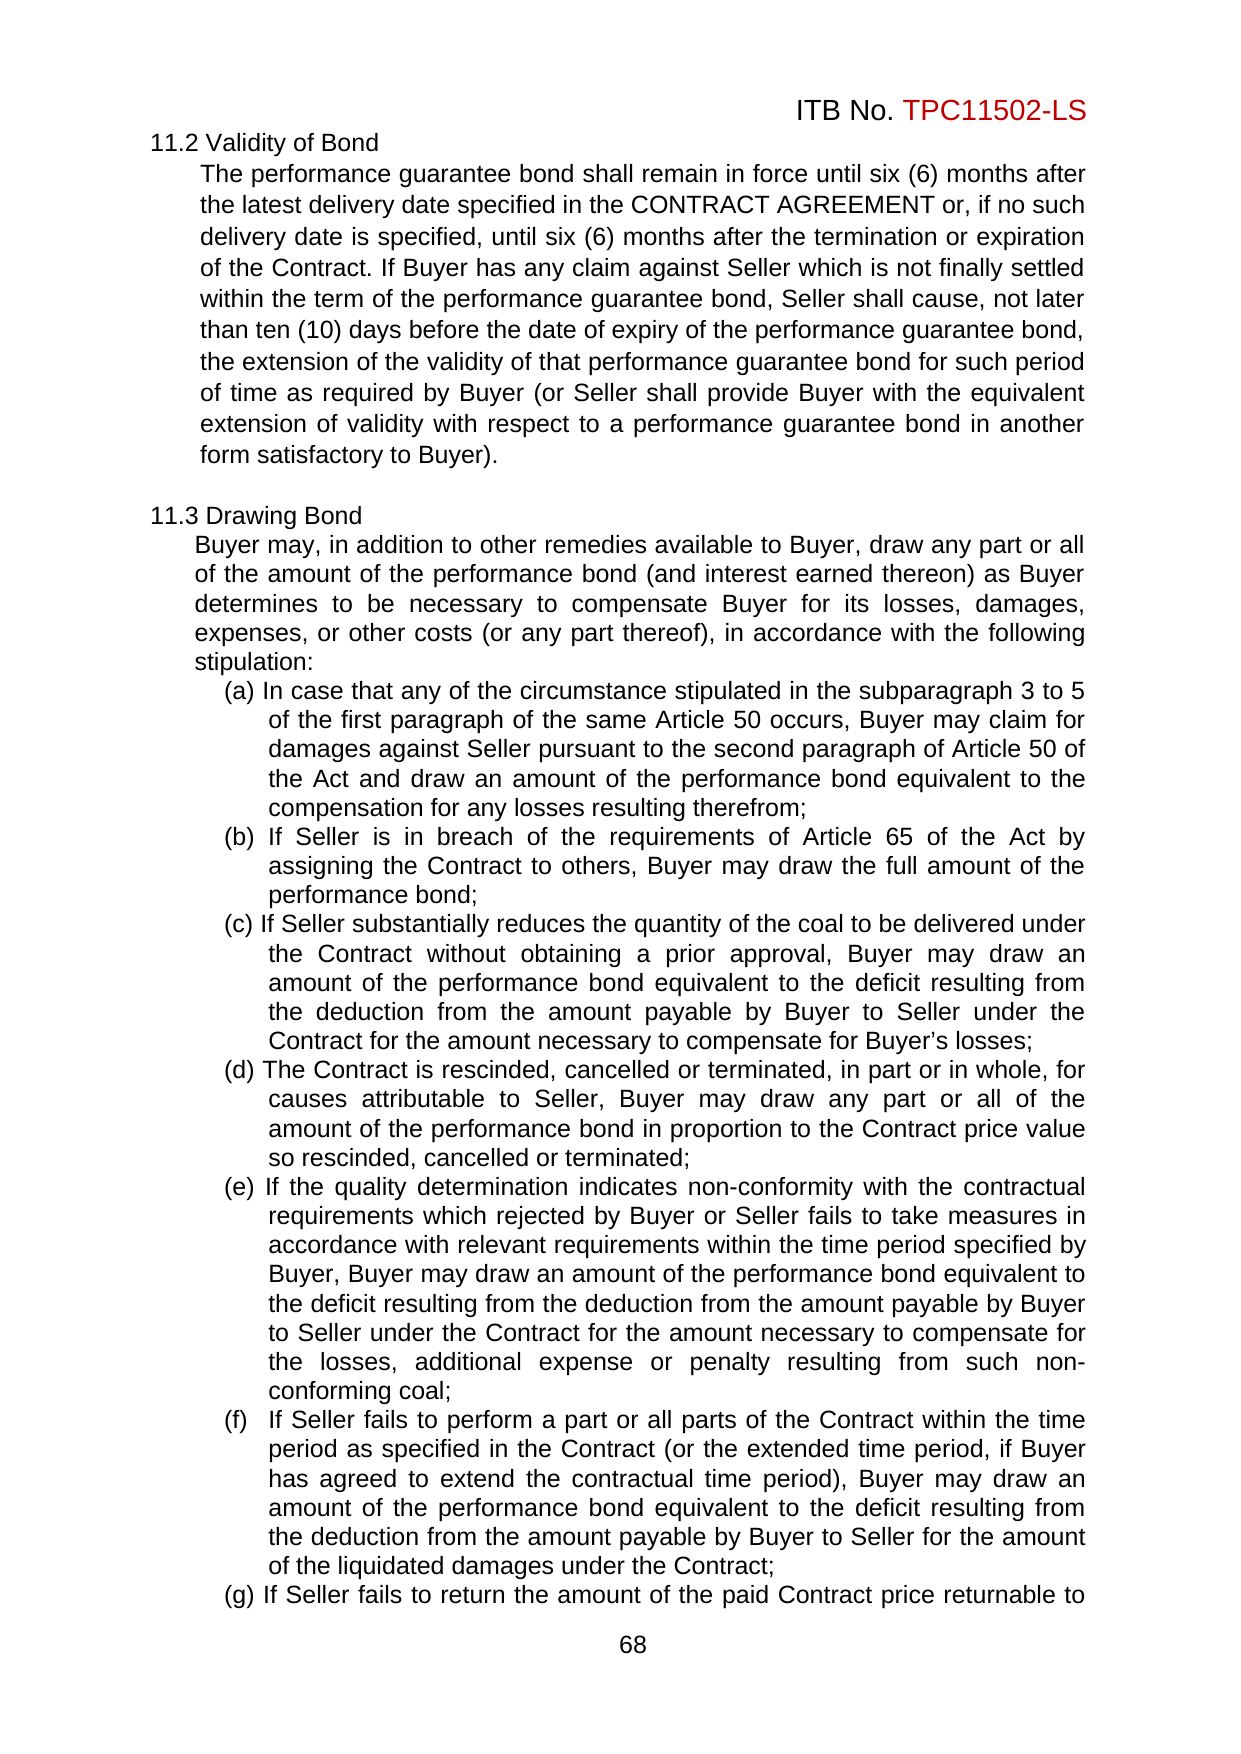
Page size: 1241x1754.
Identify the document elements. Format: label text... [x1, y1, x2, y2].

text (b) If Seller is in breach of the requirements of Article 65 of the Act by assigning the Contract to others, Buyer may draw the full amount of the performance bond; [224, 822, 1087, 909]
text (e) If the quality determination indicates non-conformity with the contractual requirements which rejected by Buyer or Seller fails to take measures in accordance with relevant requirements within the time period specified by Buyer, Buyer may draw an amount of the performance bond equivalent to the deficit resulting from the deduction from the amount payable by Buyer to Seller under the Contract for the amount necessary to compensate for the losses, additional expense or penalty resulting from such non-conforming coal; [224, 1172, 1087, 1405]
text (a) In case that any of the circumstance stipulated in the subparagraph 3 to 5 of the first paragraph of the same Article 50 occurs, Buyer may claim for damages against Seller pursuant to the second paragraph of Article 50 of the Act and draw an amount of the performance bond equivalent to the compensation for any losses resulting therefrom; [224, 676, 1087, 822]
text The performance guarantee bond shall remain in force until six (6) months after the latest delivery date specified in the CONTRACT AGREEMENT or, if no such delivery date is specified, until six (6) months after the termination or expiration of the Contract. If Buyer has any claim against Seller which is not finally settled within the term of the performance guarantee bond, Seller shall cause, not later than ten (10) days before the date of expiry of the performance guarantee bond, the extension of the validity of that performance guarantee bond for such period of time as required by Buyer (or Seller shall provide Buyer with the equivalent extension of validity with respect to a performance guarantee bond in another form satisfactory to Buyer). [200, 157, 1086, 470]
text 11.2 Validity of Bond [150, 126, 1086, 157]
text (d) The Contract is rescinded, cancelled or terminated, in part or in whole, for causes attributable to Seller, Buyer may draw any part or all of the amount of the performance bond in proportion to the Contract price value so rescinded, cancelled or terminated; [224, 1055, 1087, 1172]
text (f) If Seller fails to perform a part or all parts of the Contract within the time period as specified in the Contract (or the extended time period, if Buyer has agreed to extend the contractual time period), Buyer may draw an amount of the performance bond equivalent to the deficit resulting from the deduction from the amount payable by Buyer to Seller for the amount of the liquidated damages under the Contract; [224, 1405, 1087, 1580]
text (g) If Seller fails to return the amount of the paid Contract price returnable to [224, 1580, 1087, 1609]
text (c) If Seller substantially reduces the quantity of the coal to be delivered under the Contract without obtaining a prior approval, Buyer may draw an amount of the performance bond equivalent to the deficit resulting from the deduction from the amount payable by Buyer to Seller under the Contract for the amount necessary to compensate for Buyer’s losses; [224, 909, 1087, 1055]
text 11.3 Drawing Bond [150, 501, 1087, 530]
text Buyer may, in addition to other remedies available to Buyer, draw any part or all of the amount of the performance bond (and interest earned thereon) as Buyer determines to be necessary to compensate Buyer for its losses, damages, expenses, or other costs (or any part thereof), in accordance with the following stipulation: [194, 530, 1087, 676]
